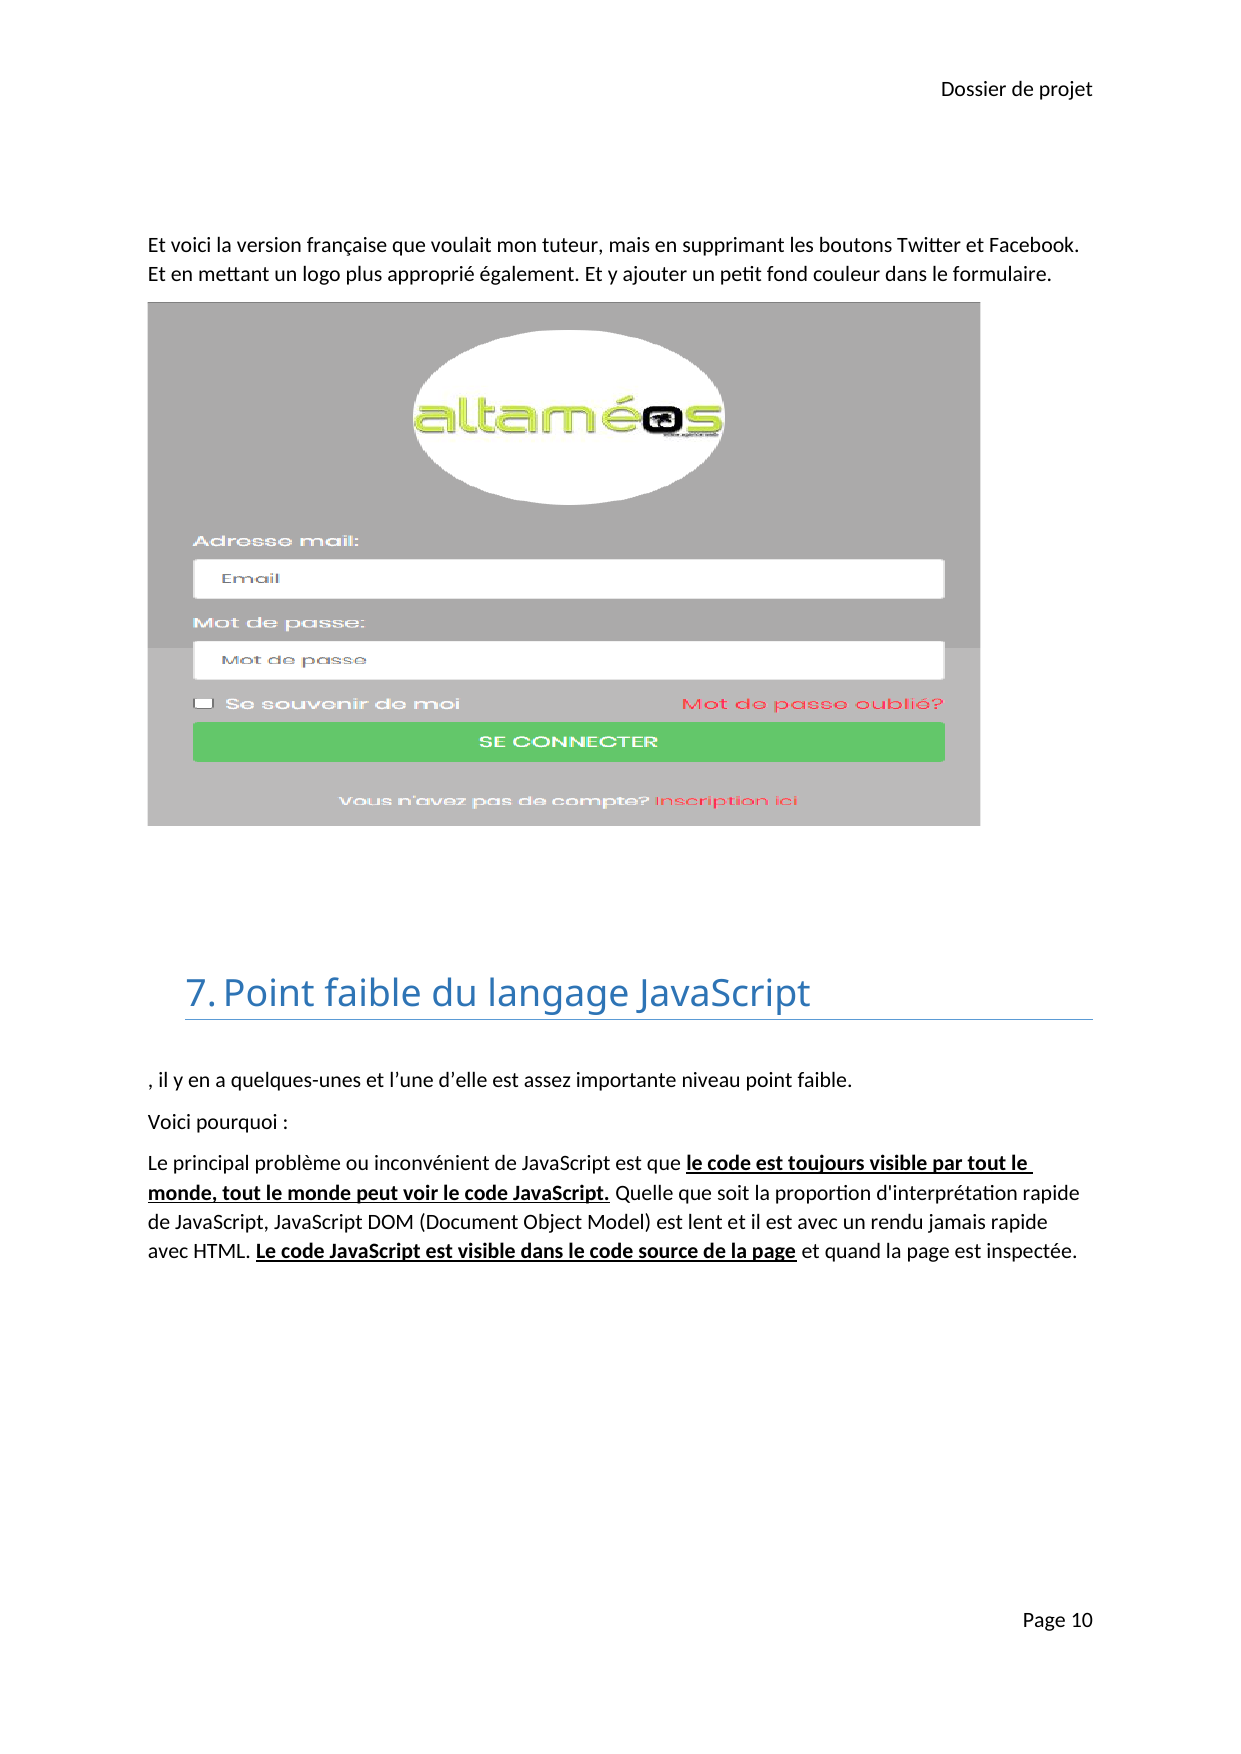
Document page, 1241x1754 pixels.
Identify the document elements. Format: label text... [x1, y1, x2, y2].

text Et voici la version française que voulait mon tuteur, mais en supprimant les boutons Twitter et Facebook. Et en mettant un logo plus approprié également. Et y ajouter un petit fond couleur dans le formulaire. [148, 231, 1093, 287]
text Le principal problème ou inconvénient de JavaScript est que le code est toujours visible par tout le monde, tout le monde peut voir le code JavaScript. Quelle que soit la proportion d'interprétation rapide de JavaScript, JavaScript DOM (Document Object Model) est lent et il est avec un rendu jamais rapide avec HTML. Le code JavaScript est visible dans le code source de la page et quand la page est inspectée. [148, 1149, 1093, 1264]
list Point faible du langage JavaScript [185, 966, 1093, 1019]
text , il y en a quelques-unes et l’une d’elle est assez importante niveau point faible. [148, 1066, 1093, 1093]
text Voici pourquoi : [148, 1108, 1093, 1134]
